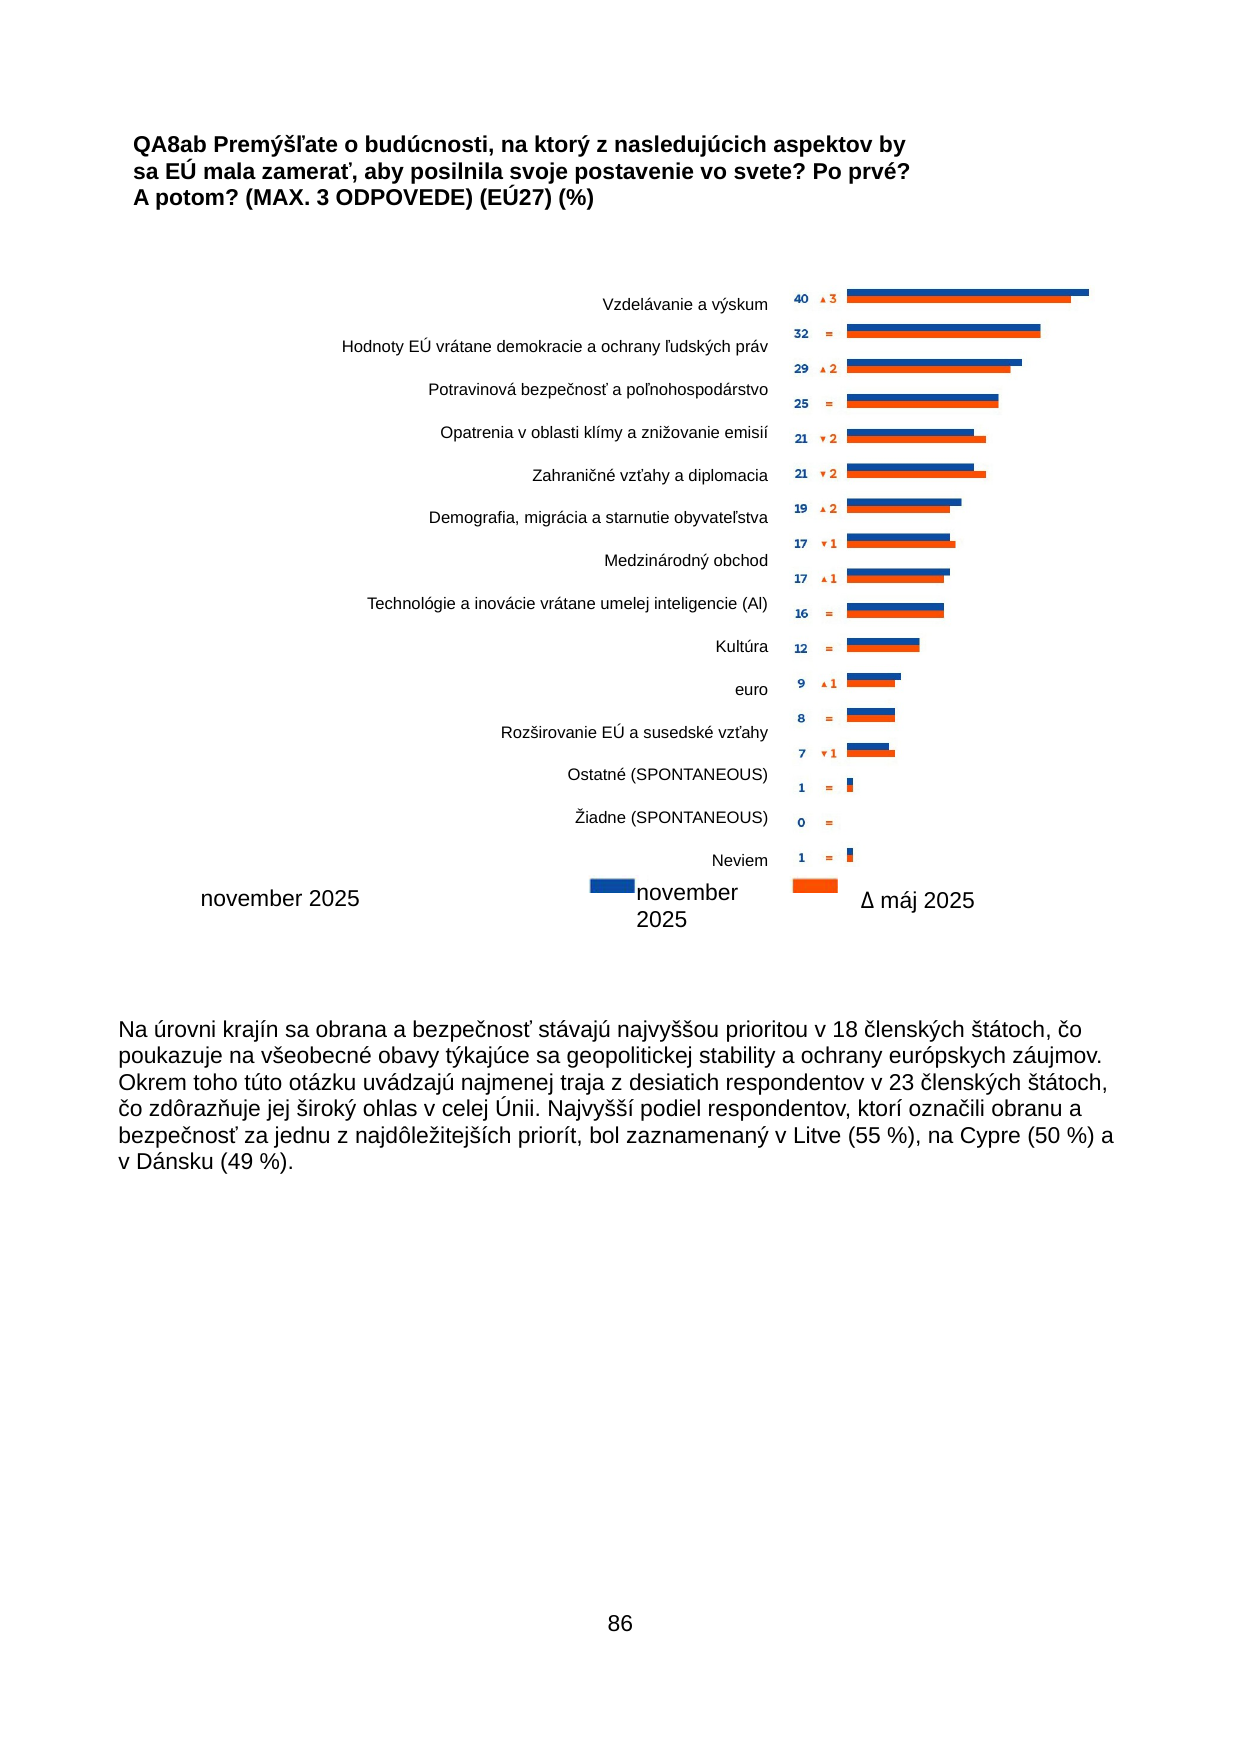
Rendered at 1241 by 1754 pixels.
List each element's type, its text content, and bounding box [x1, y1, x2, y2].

text Na úrovni krajín sa obrana a bezpečnosť stávajú najvyššou prioritou v 18 členských štátoch, čo poukazuje na všeobecné obavy týkajúce sa geopolitickej stability a ochrany európskych záujmov. Okrem toho túto otázku uvádzajú najmenej traja z desiatich respondentov v 23 členských štátoch, čo zdôrazňuje jej široký ohlas v celej Únii. Najvyšší podiel respondentov, ktorí označili obranu a bezpečnosť za jednu z najdôležitejších priorít, bol zaznamenaný v Litve (55 %), na Cypre (50 %) a v Dánsku (49 %). [118, 1016, 1122, 1174]
picture [575, 875, 838, 893]
picture [789, 285, 1095, 867]
